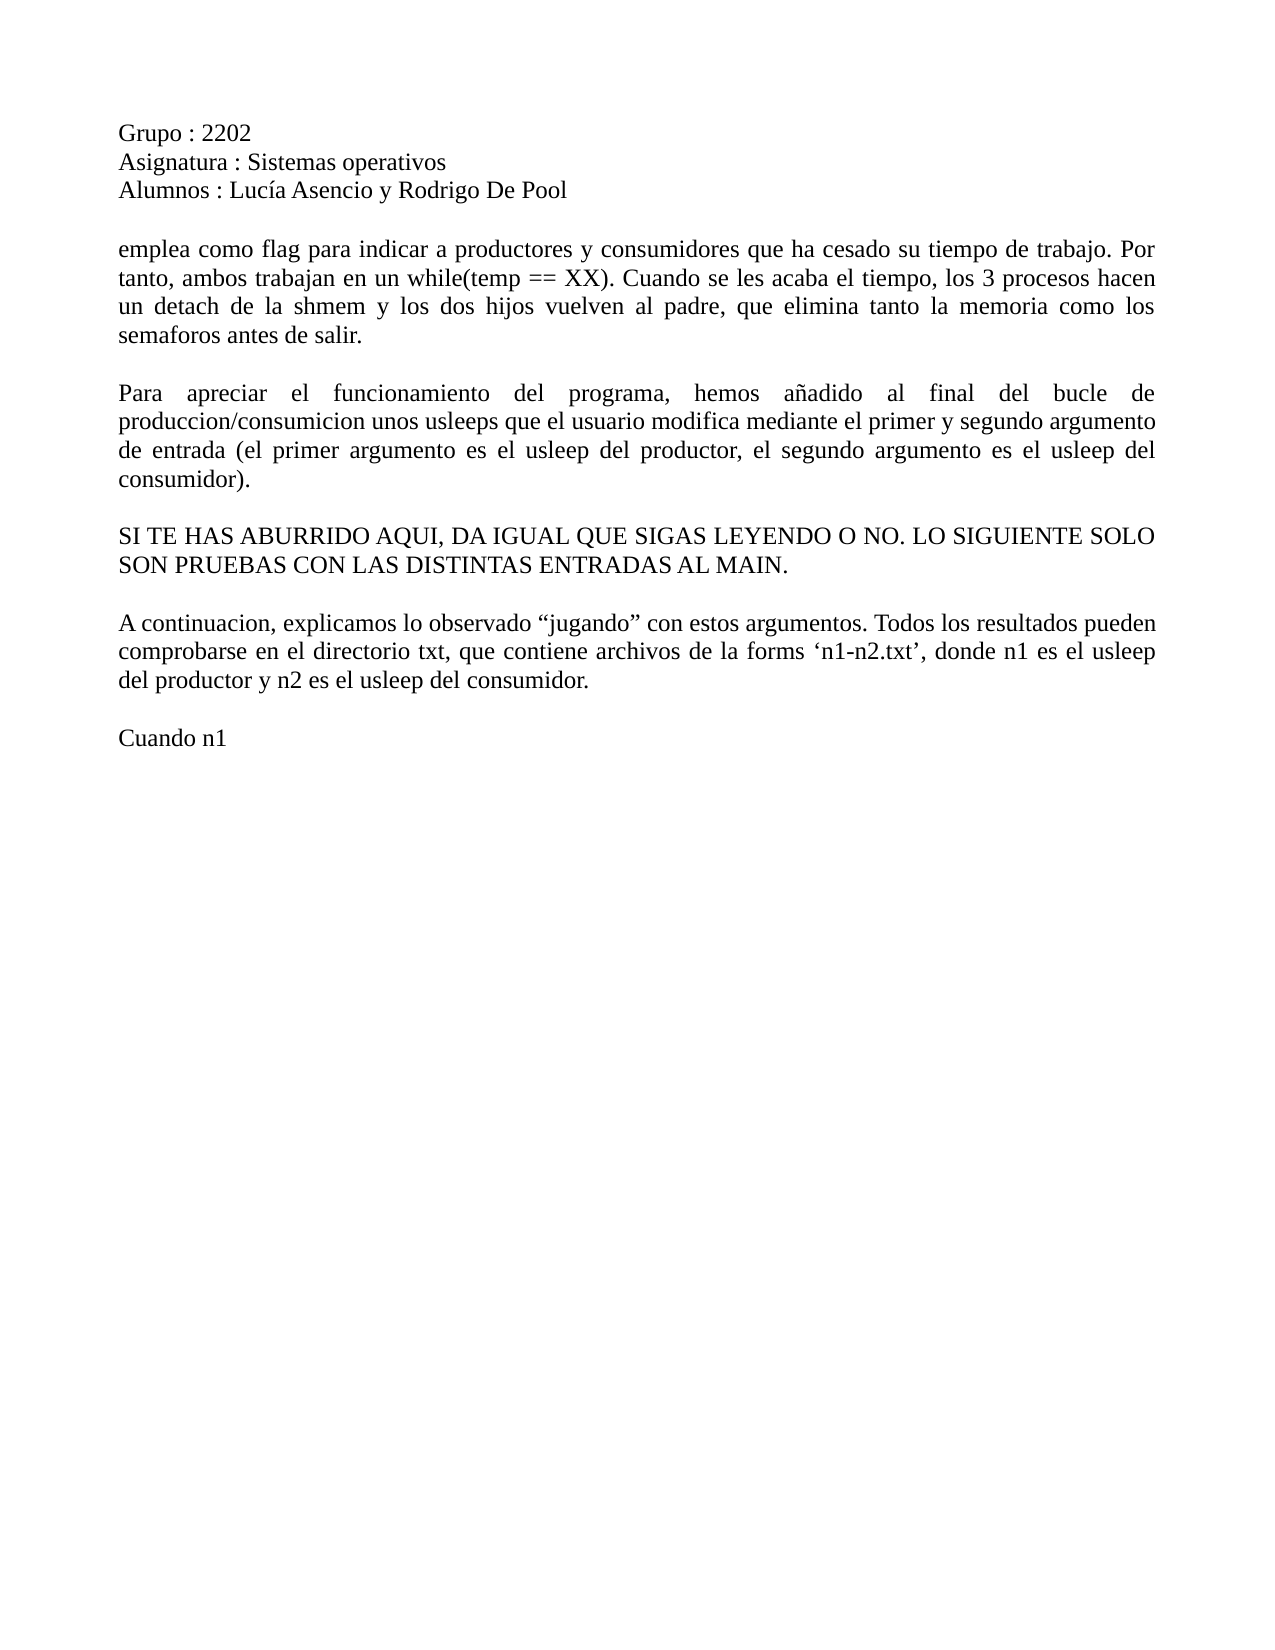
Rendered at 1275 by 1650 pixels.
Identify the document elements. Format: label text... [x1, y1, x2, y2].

text Para apreciar el funcionamiento del programa, hemos añadido al final del bucle de produccion/consumicion unos usleeps que el usuario modifica mediante el primer y segundo argumento de entrada (el primer argumento es el usleep del productor, el segundo argumento es el usleep del consumidor). [118, 378, 1157, 493]
text SI TE HAS ABURRIDO AQUI, DA IGUAL QUE SIGAS LEYENDO O NO. LO SIGUIENTE SOLO SON PRUEBAS CON LAS DISTINTAS ENTRADAS AL MAIN. [118, 521, 1157, 579]
text A continuacion, explicamos lo observado “jugando” con estos argumentos. Todos los resultados pueden comprobarse en el directorio txt, que contiene archivos de la forms ‘n1-n2.txt’, donde n1 es el usleep del productor y n2 es el usleep del consumidor. [118, 608, 1157, 694]
text Cuando n1 [118, 723, 1157, 751]
text emplea como flag para indicar a productores y consumidores que ha cesado su tiempo de trabajo. Por tanto, ambos trabajan en un while(temp == XX). Cuando se les acaba el tiempo, los 3 procesos hacen un detach de la shmem y los dos hijos vuelven al padre, que elimina tanto la memoria como los semaforos antes de salir. [118, 234, 1157, 349]
